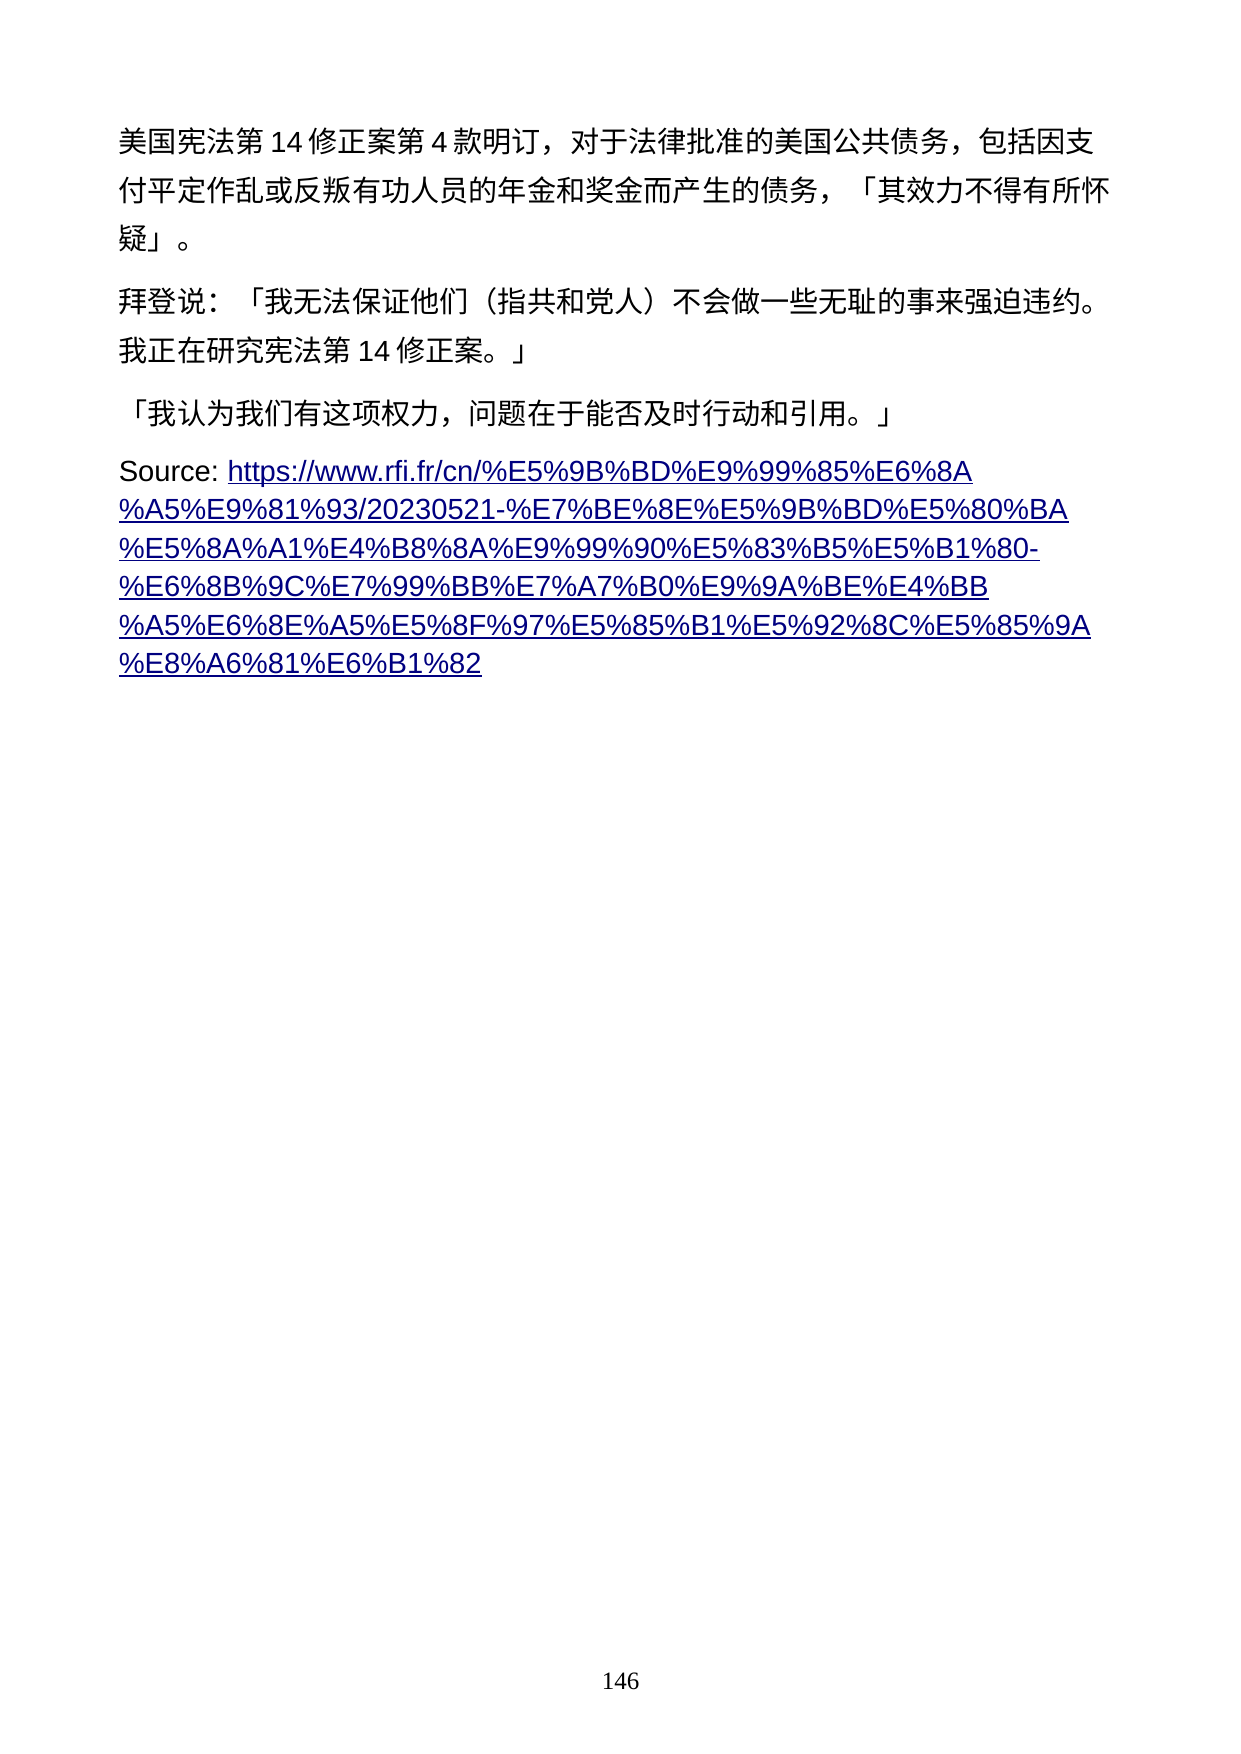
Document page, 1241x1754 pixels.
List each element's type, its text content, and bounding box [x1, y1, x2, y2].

text 美国宪法第14修正案第4款明订，对于法律批准的美国公共债务，包括因支付平定作乱或反叛有功人员的年金和奖金而产生的债务，「其效力不得有所怀疑」。 [118, 118, 1122, 258]
text 拜登说：「我无法保证他们（指共和党人）不会做一些无耻的事来强迫违约。我正在研究宪法第14修正案。」 [118, 279, 1122, 369]
text Source: https://www.rfi.fr/cn/%E5%9B%BD%E9%99%85%E6%8A%A5%E9%81%93/20230521-%E7%BE%8E%E5%9B%BD%E5%80%BA%E5%8A%A1%E4%B8%8A%E9%99%90%E5%83%B5%E5%B1%80-%E6%8B%9C%E7%99%BB%E7%A7%B0%E9%9A%BE%E4%BB%A5%E6%8E%A5%E5%8F%97%E5%85%B1%E5%92%8C%E5%85%9A%E8%A6%81%E6%B1%82 [118, 453, 1122, 680]
text 「我认为我们有这项权力，问题在于能否及时行动和引用。」 [118, 390, 1122, 433]
